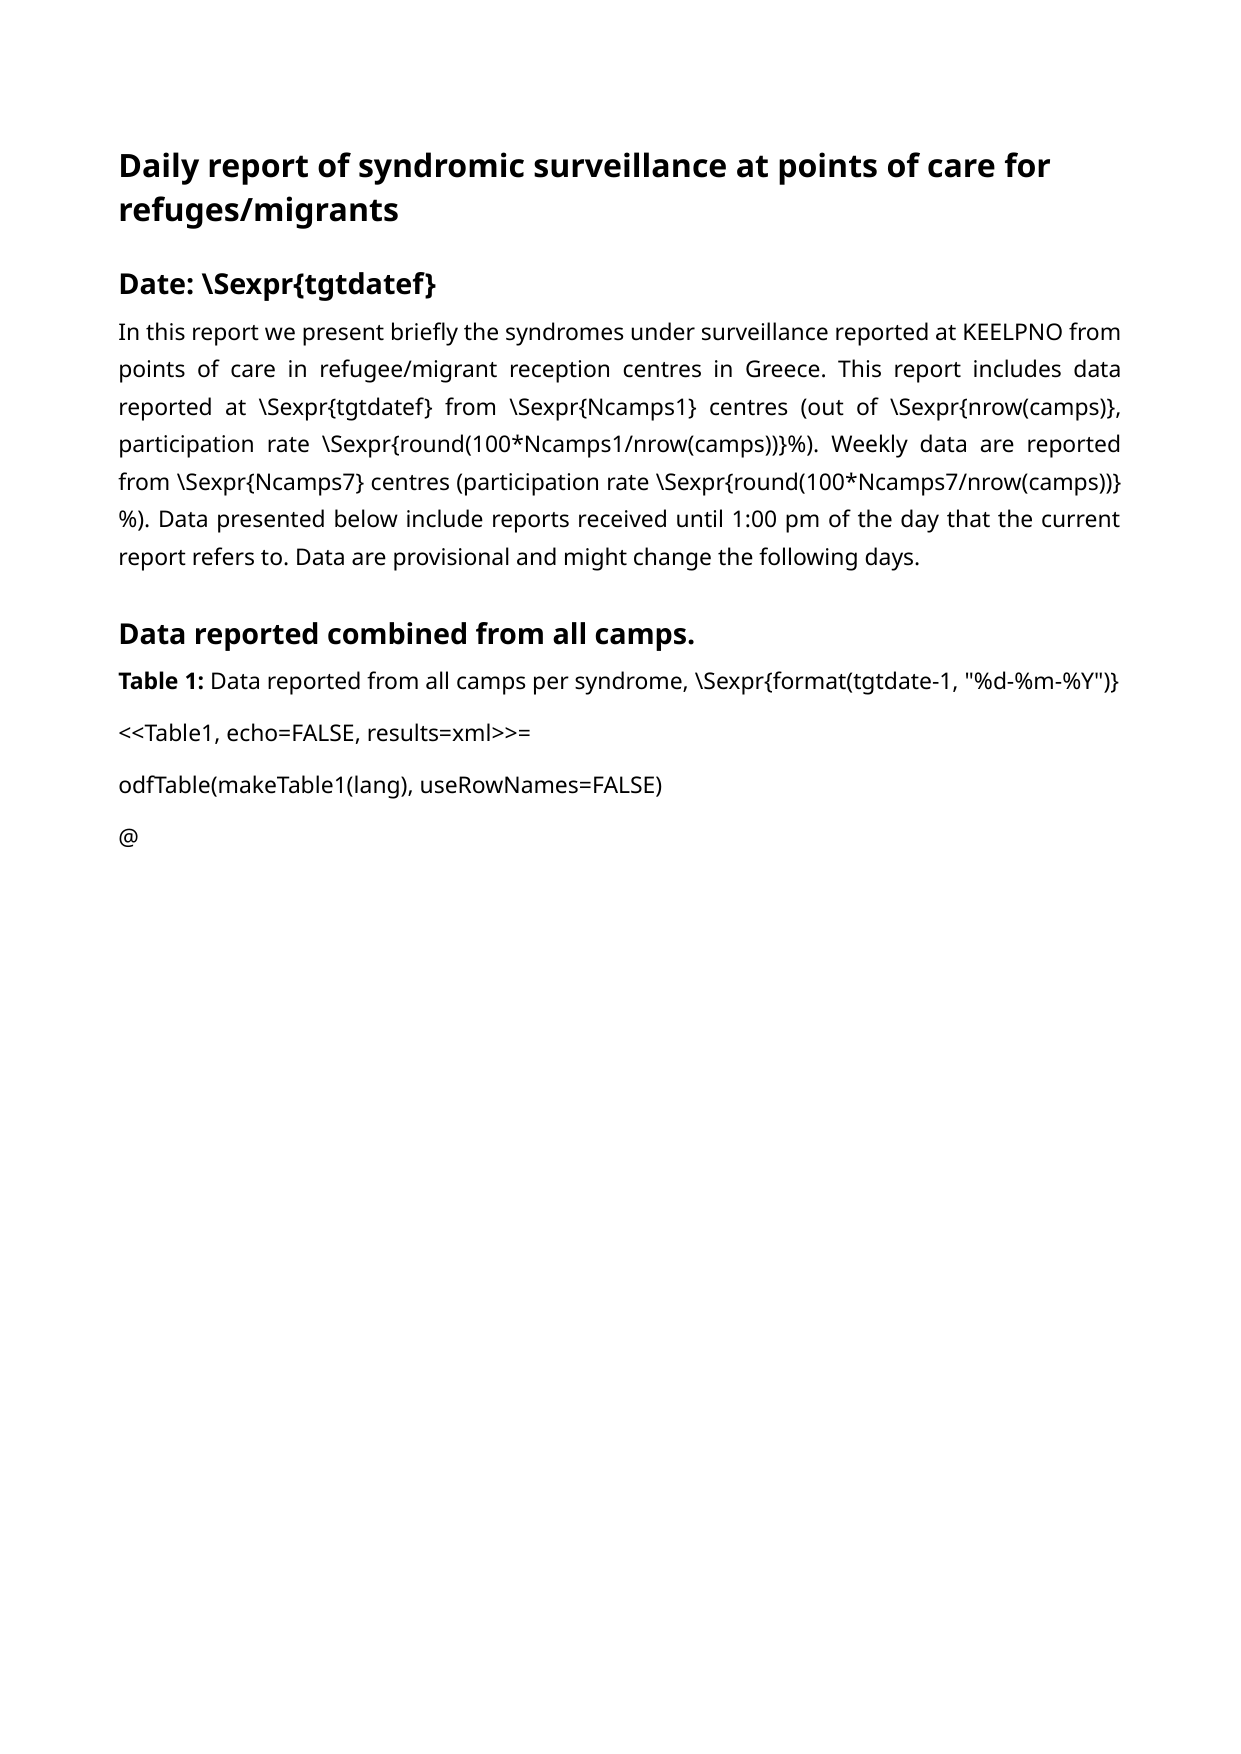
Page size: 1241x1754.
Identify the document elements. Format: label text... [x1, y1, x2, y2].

subtitle Data reported combined from all camps. [118, 613, 1122, 652]
subtitle Date: \Sexpr{tgtdatef} [118, 264, 1122, 303]
text @ [118, 821, 1122, 852]
subtitle Daily report of syndromic surveillance at points of care for refuges/migrants [118, 143, 1122, 231]
text Table 1: Data reported from all camps per syndrome, \Sexpr{format(tgtdate-1, "%d-%m-%Y")} [118, 665, 1122, 696]
text odfTable(makeTable1(lang), useRowNames=FALSE) [118, 769, 1122, 800]
text <<Table1, echo=FALSE, results=xml>>= [118, 717, 1122, 748]
text In this report we present briefly the syndromes under surveillance reported at KEELPNO from points of care in refugee/migrant reception centres in Greece. This report includes data reported at \Sexpr{tgtdatef} from \Sexpr{Ncamps1} centres (out of \Sexpr{nrow(camps)}, participation rate \Sexpr{round(100*Ncamps1/nrow(camps))}%). Weekly data are reported from \Sexpr{Ncamps7} centres (participation rate \Sexpr{round(100*Ncamps7/nrow(camps))}%). Data presented below include reports received until 1:00 pm of the day that the current report refers to. Data are provisional and might change the following days. [118, 316, 1122, 572]
